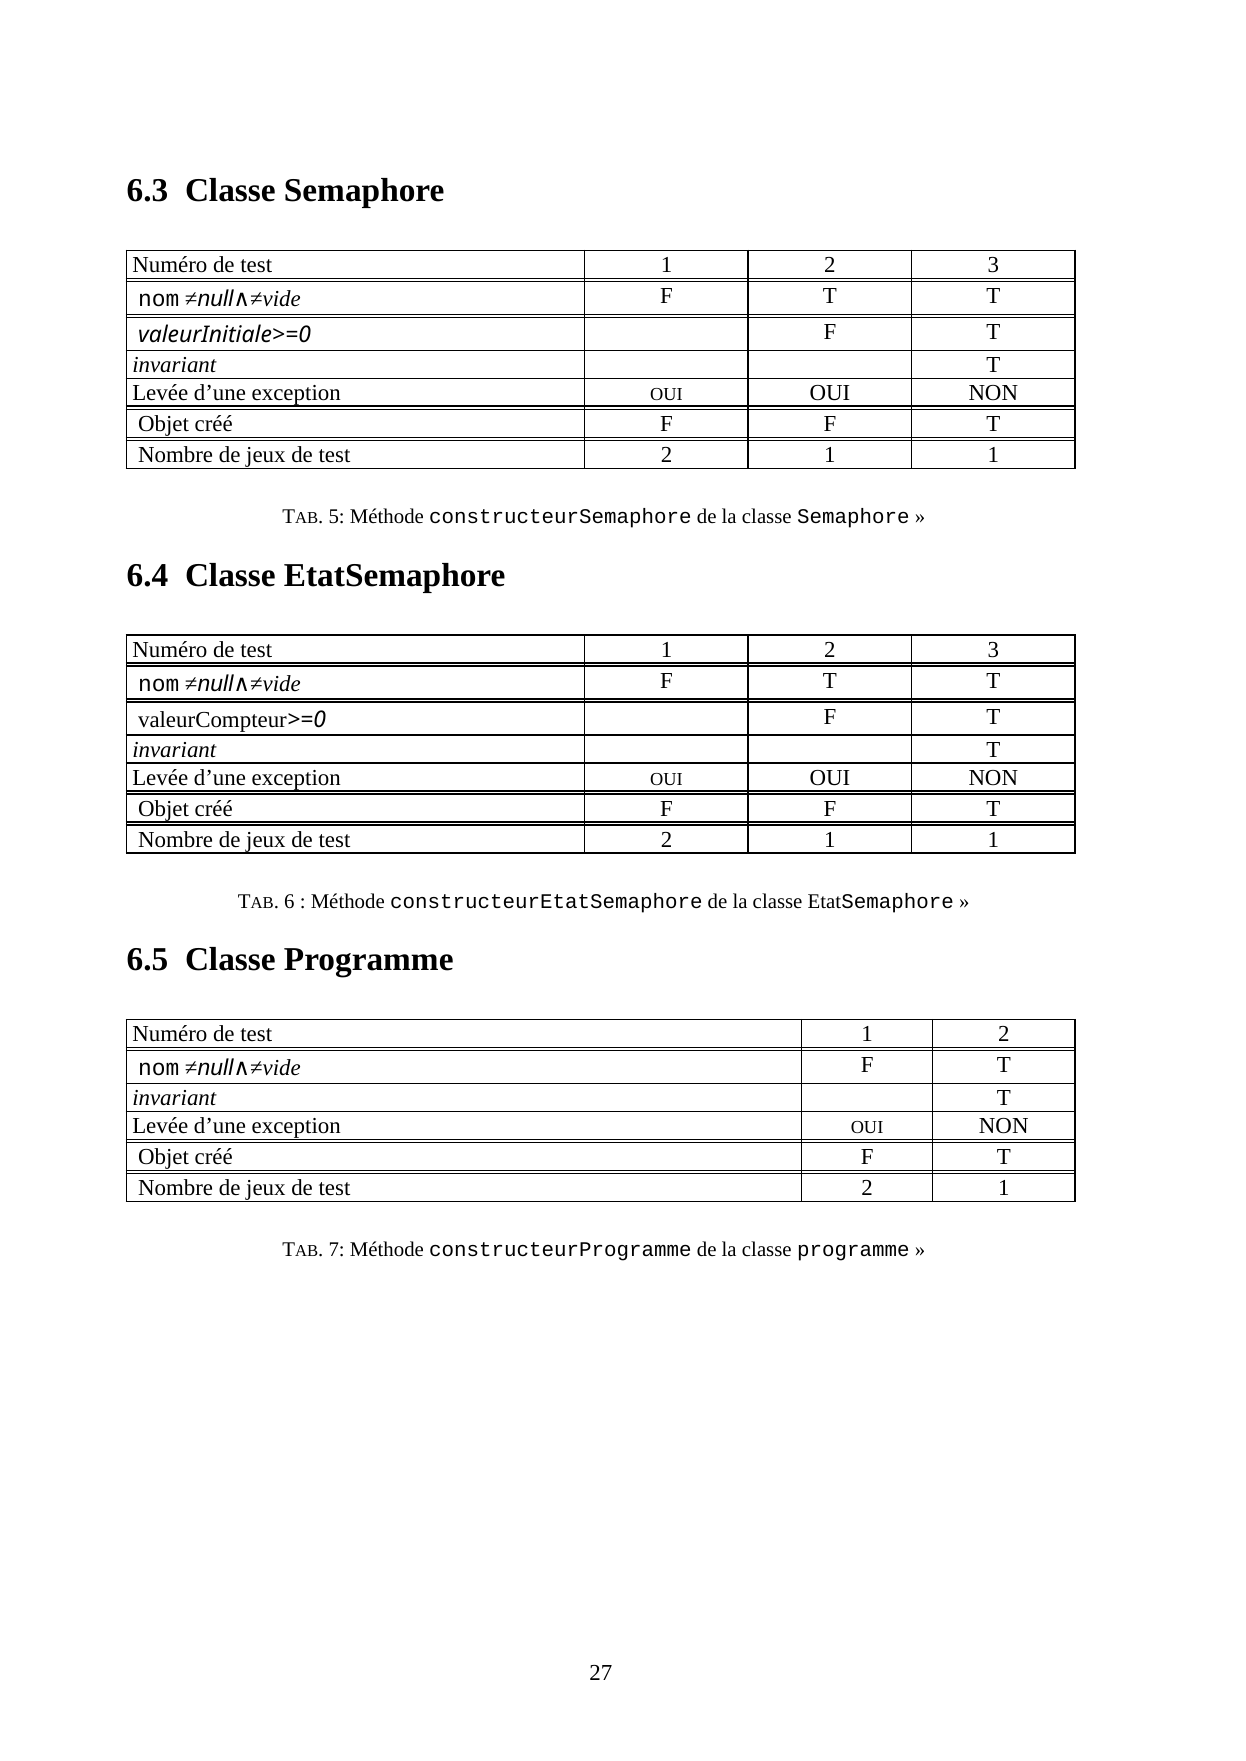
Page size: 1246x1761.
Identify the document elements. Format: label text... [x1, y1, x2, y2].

table_cell F [802, 1143, 932, 1169]
table_header 3 [912, 251, 1074, 277]
table_cell valeurInitiale>=0 [127, 318, 584, 349]
table_header 3 [912, 636, 1074, 662]
table_cell Objet créé [127, 795, 584, 821]
table_cell Nombre de jeux de test [127, 441, 584, 467]
table_cell NON [912, 379, 1074, 405]
table_cell F [585, 667, 747, 698]
table_cell 1 [749, 826, 911, 852]
table_cell OUI [749, 764, 911, 790]
table_cell 1 [912, 826, 1074, 852]
table_cell T [749, 667, 911, 698]
table_header 2 [749, 636, 911, 662]
table_cell [585, 318, 747, 349]
table_cell F [585, 795, 747, 821]
table_cell 1 [749, 441, 911, 467]
table_cell T [912, 736, 1074, 762]
table_cell Nombre de jeux de test [127, 1174, 801, 1201]
table_header Numéro de test [127, 1020, 801, 1047]
table_cell nom ≠null∧≠vide [127, 1051, 801, 1083]
table_cell OUI [749, 379, 911, 405]
subtitle 6.3 Classe Semaphore [126, 170, 1075, 209]
table_header 2 [749, 251, 911, 277]
table_cell 2 [802, 1174, 932, 1201]
table_header 1 [802, 1020, 932, 1047]
table_header Numéro de test [127, 636, 584, 662]
table_header 2 [933, 1020, 1074, 1047]
subtitle 6.4 Classe EtatSemaphore [126, 555, 1075, 593]
table_cell invariant [127, 1084, 801, 1111]
table_cell Levée d’une exception [127, 1112, 801, 1138]
table_cell [585, 736, 747, 762]
table_cell F [749, 703, 911, 734]
table_header Numéro de test [127, 251, 584, 277]
table_cell T [749, 282, 911, 313]
text Tab. 6 : Méthode constructeurEtatSemaphore de la classe EtatSemaphore » [126, 887, 1075, 914]
table_cell T [912, 282, 1074, 313]
table_cell nom ≠null∧≠vide [127, 667, 584, 698]
table_cell T [912, 795, 1074, 821]
text Tab. 5: Méthode constructeurSemaphore de la classe Semaphore » [126, 502, 1075, 530]
table_cell F [749, 318, 911, 349]
table_cell T [912, 318, 1074, 349]
table_cell oui [585, 764, 747, 790]
table_cell Levée d’une exception [127, 764, 584, 790]
table_cell [802, 1084, 932, 1111]
table_cell T [912, 351, 1074, 377]
table_cell 2 [585, 441, 747, 467]
table_cell invariant [127, 736, 584, 762]
subtitle 6.5 Classe Programme [126, 939, 1075, 978]
table_cell nom ≠null∧≠vide [127, 282, 584, 313]
table_cell T [933, 1084, 1074, 1111]
table_cell oui [585, 379, 747, 405]
table_cell Objet créé [127, 410, 584, 436]
table_cell F [585, 282, 747, 313]
table_cell NON [933, 1112, 1074, 1138]
table_cell 1 [912, 441, 1074, 467]
table_cell Nombre de jeux de test [127, 826, 584, 852]
table_cell F [585, 410, 747, 436]
table_cell T [912, 410, 1074, 436]
table_cell [585, 703, 747, 734]
table_cell Levée d’une exception [127, 379, 584, 405]
table_cell invariant [127, 351, 584, 377]
table_cell T [912, 703, 1074, 734]
table_cell Objet créé [127, 1143, 801, 1169]
table_cell F [749, 410, 911, 436]
table_cell valeurCompteur>=0 [127, 703, 584, 734]
table_cell F [802, 1051, 932, 1083]
table_cell [749, 351, 911, 377]
table_cell NON [912, 764, 1074, 790]
table_cell [585, 351, 747, 377]
table_cell 1 [933, 1174, 1074, 1201]
table_cell 2 [585, 826, 747, 852]
table_cell T [933, 1051, 1074, 1083]
table_cell T [912, 667, 1074, 698]
table_cell oui [802, 1112, 932, 1138]
table_cell [749, 736, 911, 762]
table_header 1 [585, 251, 747, 277]
table_cell T [933, 1143, 1074, 1169]
table_header 1 [585, 636, 747, 662]
table_cell F [749, 795, 911, 821]
text Tab. 7: Méthode constructeurProgramme de la classe programme » [126, 1236, 1075, 1263]
